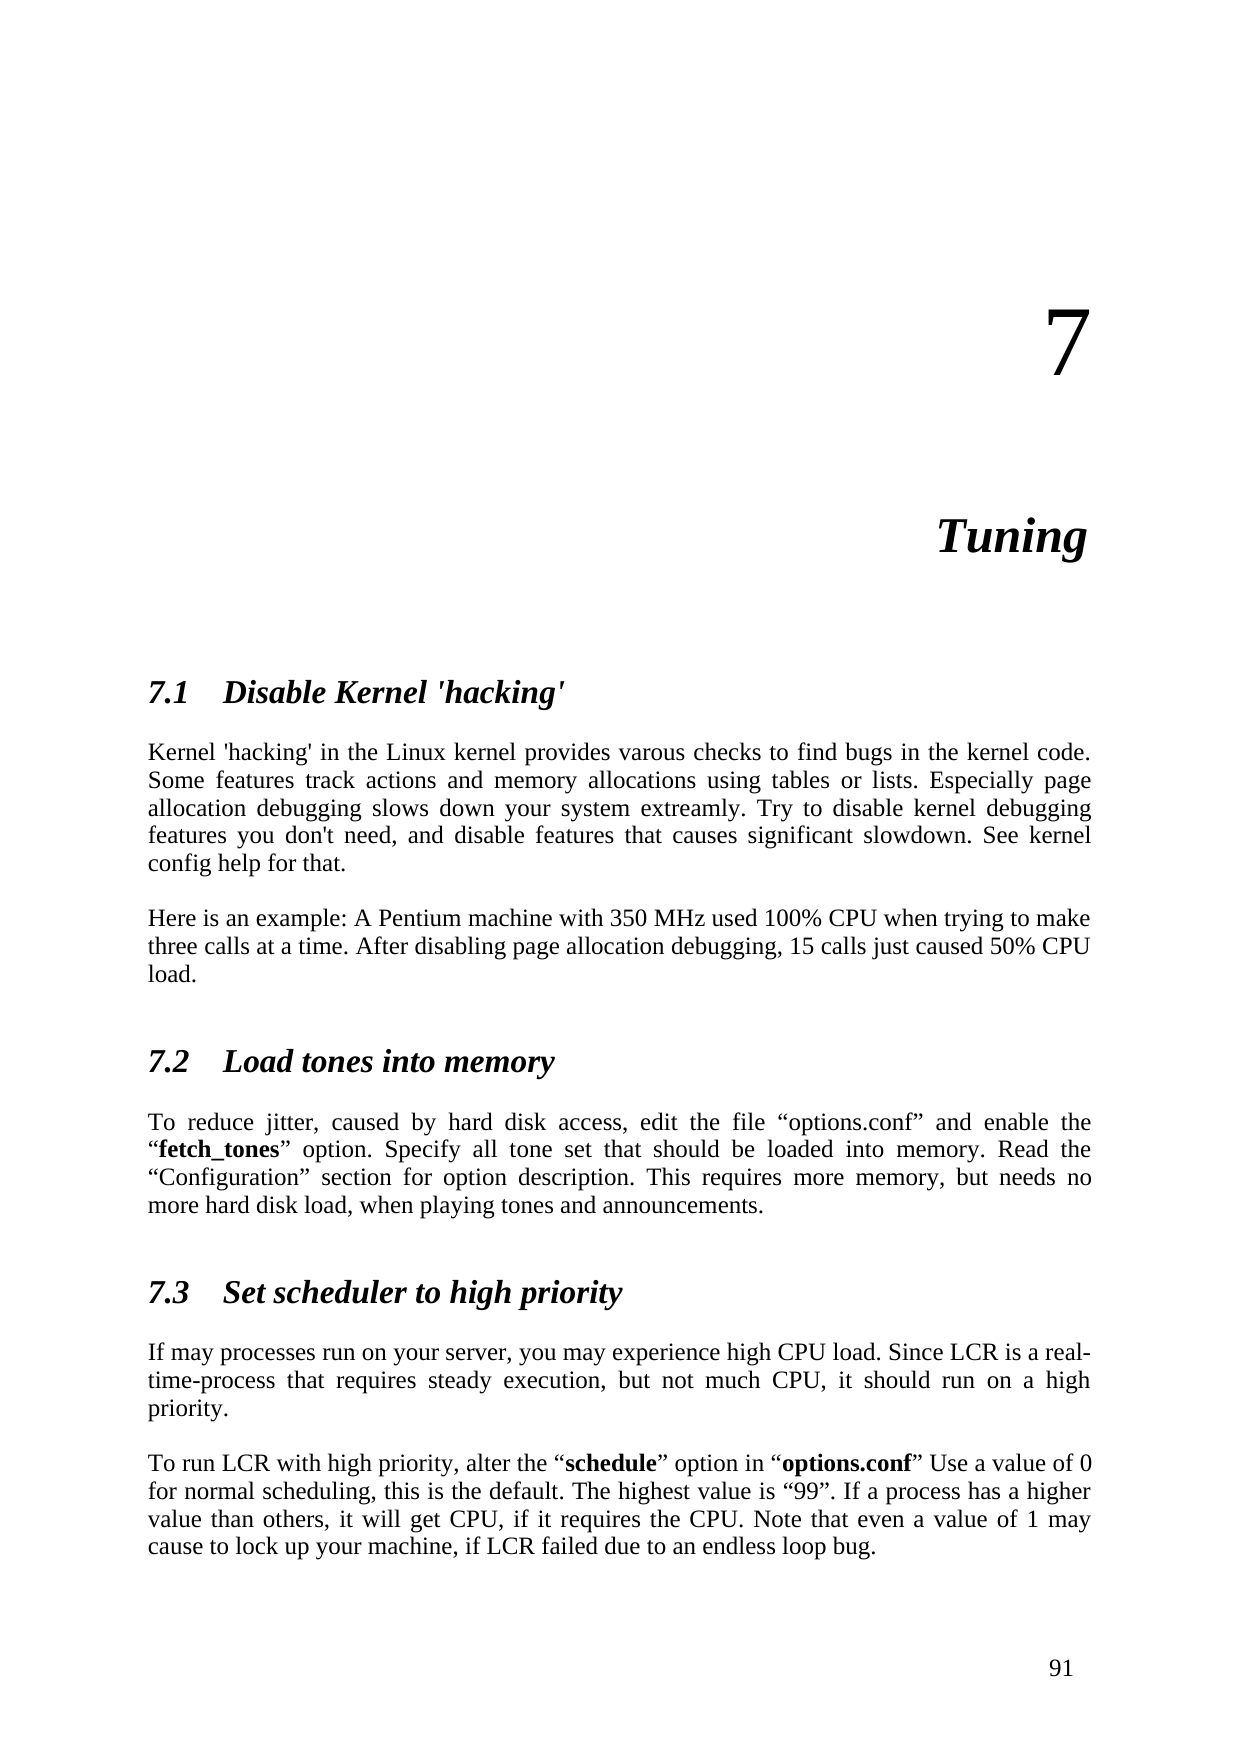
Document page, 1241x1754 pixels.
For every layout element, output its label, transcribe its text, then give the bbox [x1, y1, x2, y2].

subtitle Tuning [148, 507, 1092, 563]
text 7.1 Disable Kernel 'hacking' [148, 674, 1092, 711]
text Kernel 'hacking' in the Linux kernel provides varous checks to find bugs in the kernel code. Some features track actions and memory allocations using tables or lists. Especially page allocation debugging slows down your system extreamly. Try to disable kernel debugging features you don't need, and disable features that causes significant slowdown. See kernel config help for that. [148, 738, 1092, 877]
text 7 [148, 286, 1092, 397]
text 7.3 Set scheduler to high priority [148, 1274, 1092, 1311]
text 7.2 Load tones into memory [148, 1043, 1092, 1080]
text If may processes run on your server, you may experience high CPU load. Since LCR is a real-time-process that requires steady execution, but not much CPU, it should run on a high priority. [148, 1338, 1092, 1422]
text To reduce jitter, caused by hard disk access, edit the file “options.conf” and enable the “fetch_tones” option. Specify all tone set that should be loaded into memory. Read the “Configuration” section for option description. This requires more memory, but needs no more hard disk load, when playing tones and announcements. [148, 1108, 1092, 1218]
text To run LCR with high priority, alter the “schedule” option in “options.conf” Use a value of 0 for normal scheduling, this is the default. The highest value is “99”. If a process has a higher value than others, it will get CPU, if it requires the CPU. Note that even a value of 1 may cause to lock up your machine, if LCR failed due to an endless loop bug. [148, 1449, 1092, 1560]
text Here is an example: A Pentium machine with 350 MHz used 100% CPU when trying to make three calls at a time. After disabling page allocation debugging, 15 calls just caused 50% CPU load. [148, 904, 1092, 988]
